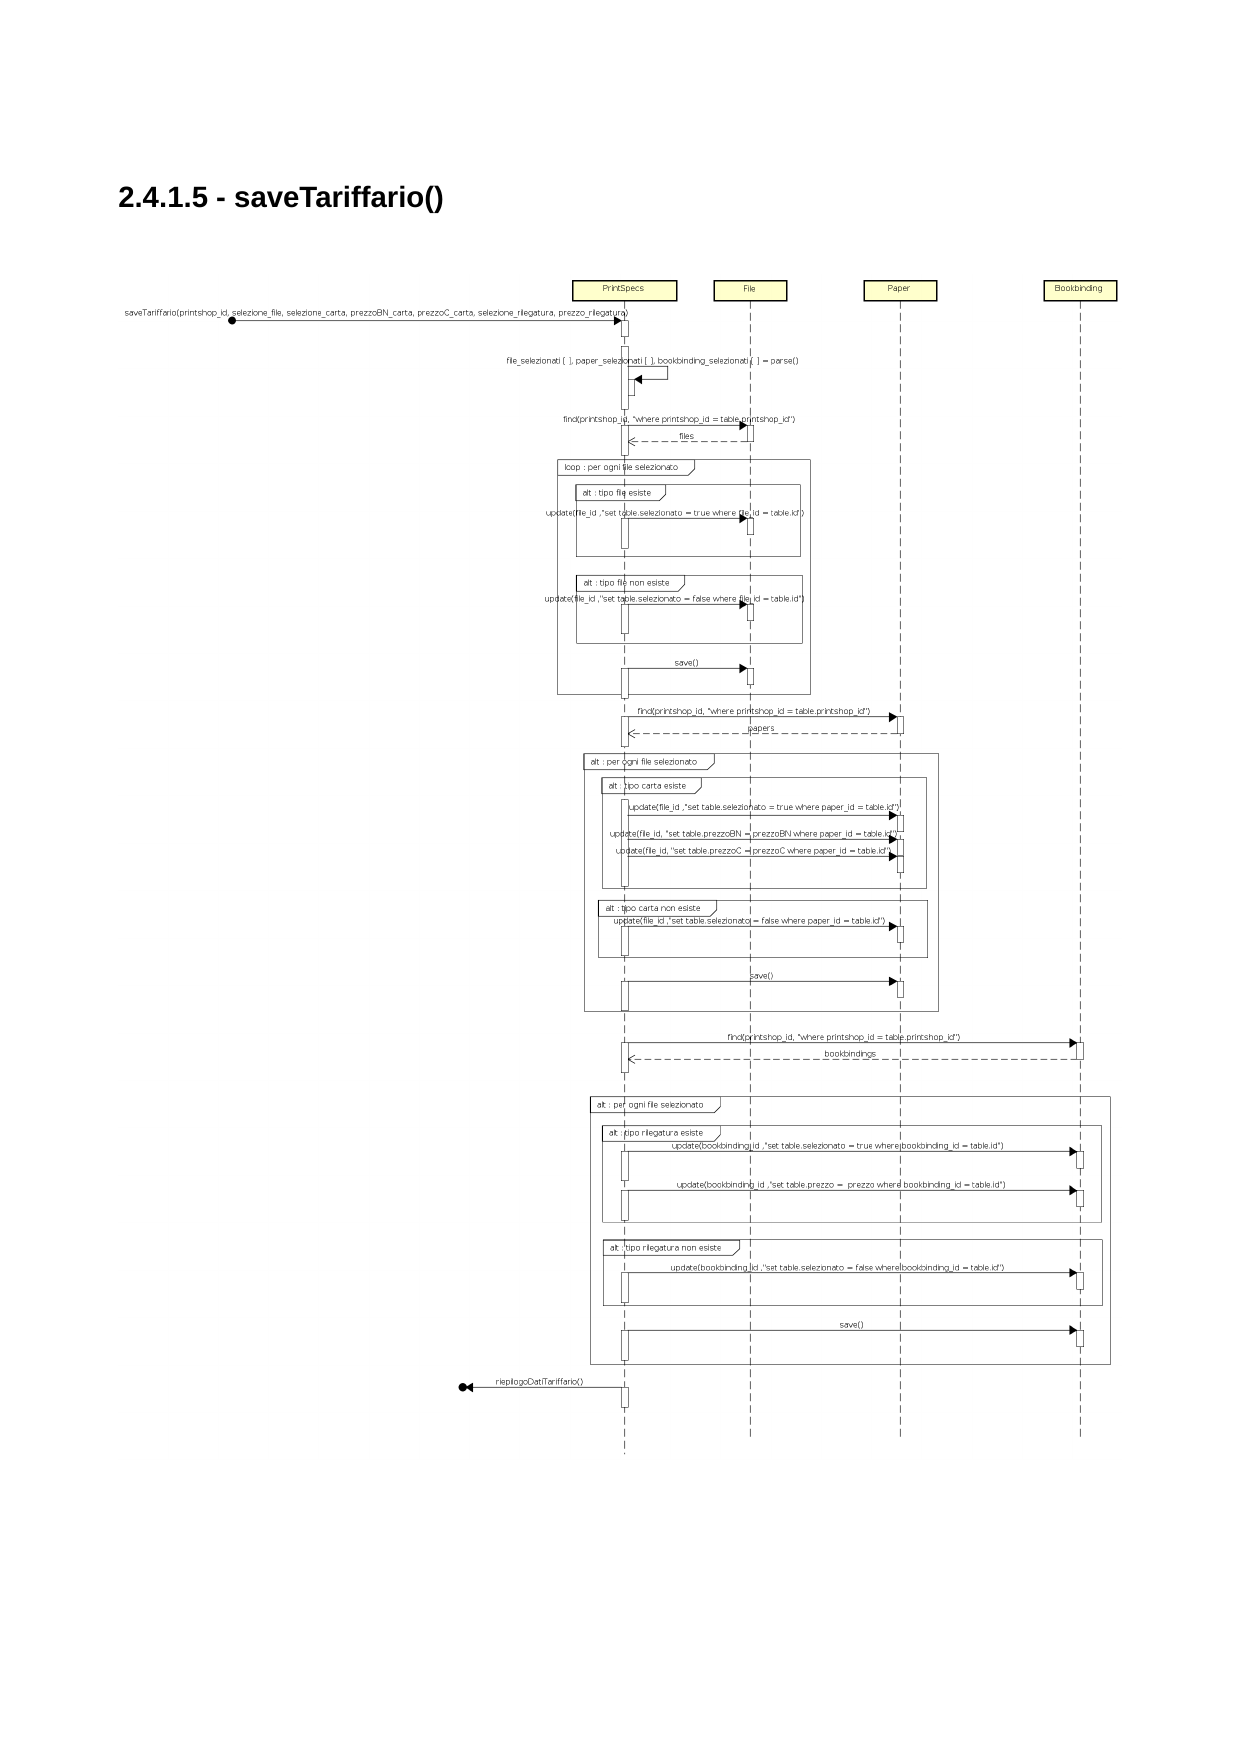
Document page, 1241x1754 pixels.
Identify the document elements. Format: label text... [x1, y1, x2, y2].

subtitle 2.4.1.5 - saveTariffario() [118, 180, 1122, 214]
picture [118, 274, 1123, 1460]
